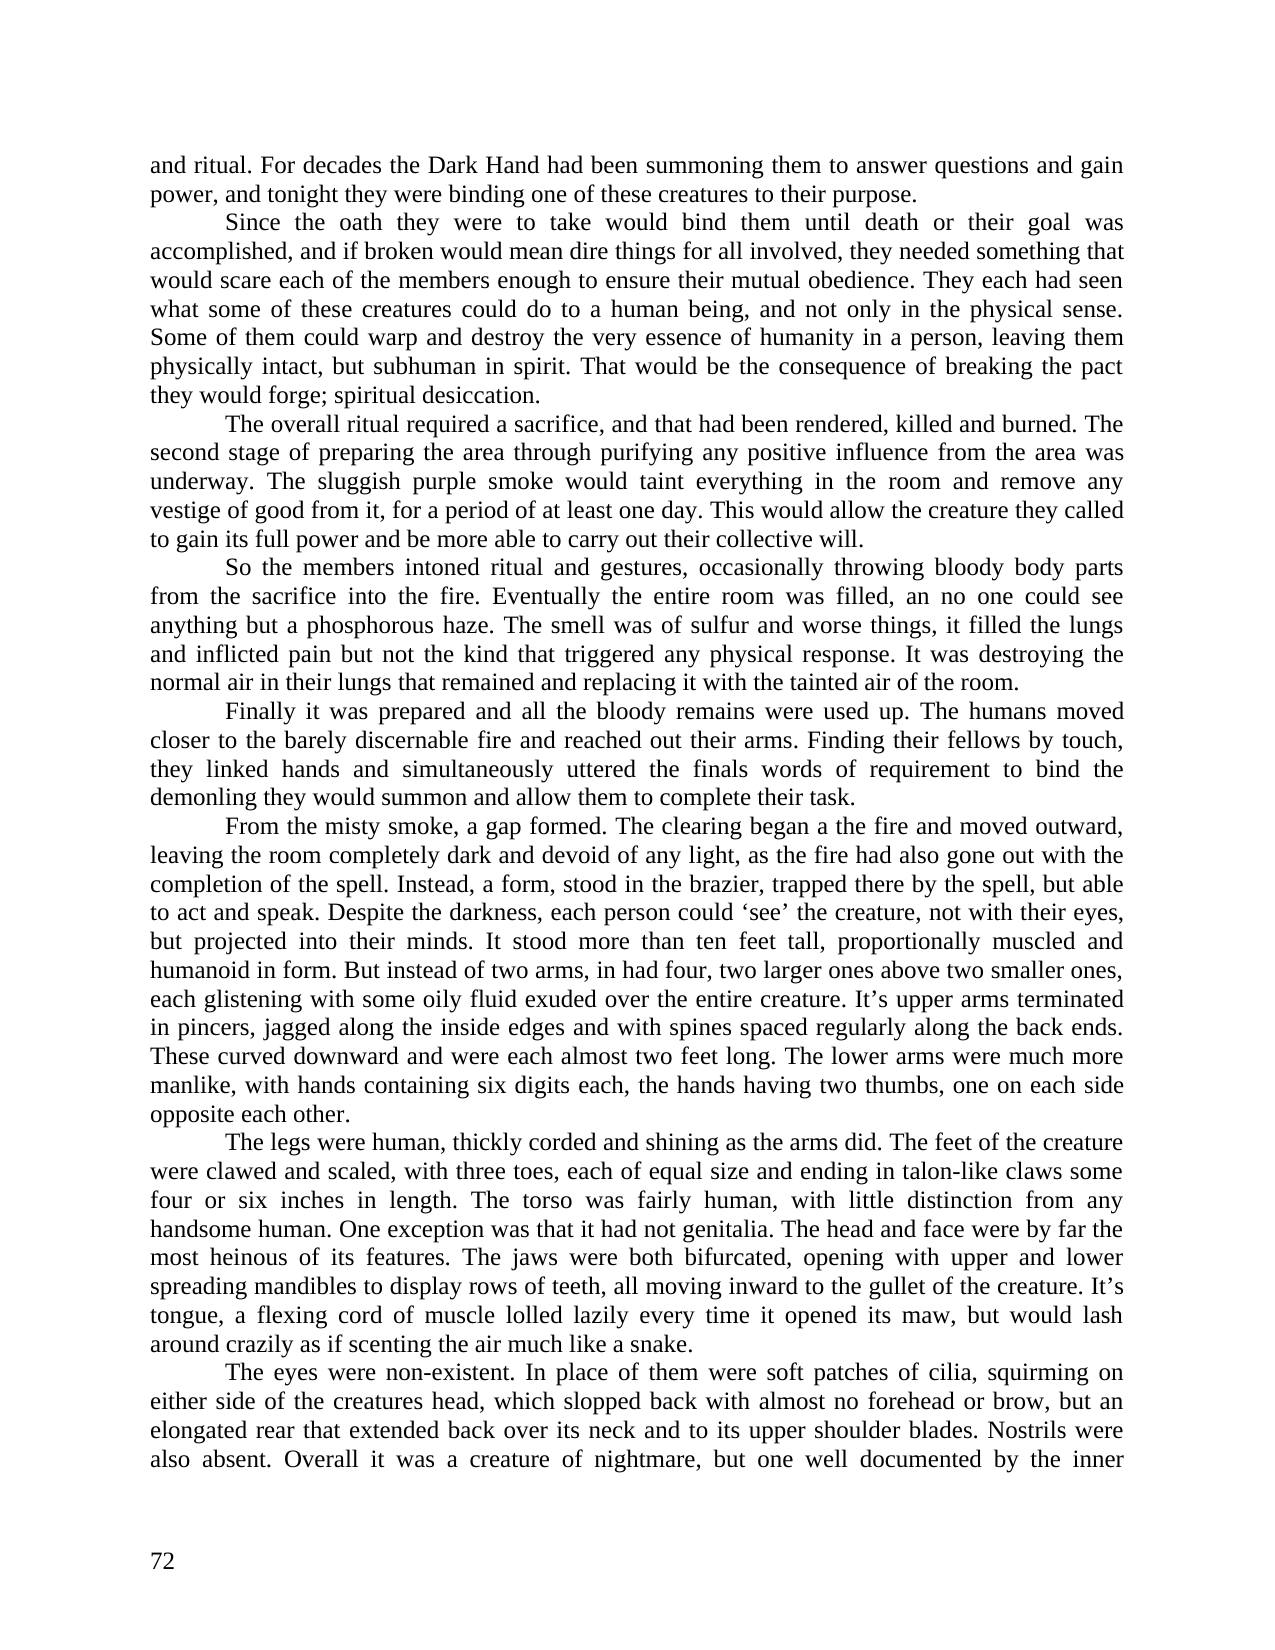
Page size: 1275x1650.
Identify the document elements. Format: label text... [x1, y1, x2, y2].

text The legs were human, thickly corded and shining as the arms did. The feet of the creature were clawed and scaled, with three toes, each of equal size and ending in talon-like claws some four or six inches in length. The torso was fairly human, with little distinction from any handsome human. One exception was that it had not genitalia. The head and face were by far the most heinous of its features. The jaws were both bifurcated, opening with upper and lower spreading mandibles to display rows of teeth, all moving inward to the gullet of the creature. It’s tongue, a flexing cord of muscle lolled lazily every time it opened its maw, but would lash around crazily as if scenting the air much like a snake. [150, 1127, 1125, 1357]
text Finally it was prepared and all the bloody remains were used up. The humans moved closer to the barely discernable fire and reached out their arms. Finding their fellows by touch, they linked hands and simultaneously uttered the finals words of requirement to bind the demonling they would summon and allow them to complete their task. [150, 696, 1125, 811]
text and ritual. For decades the Dark Hand had been summoning them to answer questions and gain power, and tonight they were binding one of these creatures to their purpose. [150, 150, 1125, 207]
text So the members intoned ritual and gestures, occasionally throwing bloody body parts from the sacrifice into the fire. Eventually the entire room was filled, an no one could see anything but a phosphorous haze. The smell was of sulfur and worse things, it filled the lungs and inflicted pain but not the kind that triggered any physical response. It was destroying the normal air in their lungs that remained and replacing it with the tainted air of the room. [150, 552, 1125, 696]
text The eyes were non-existent. In place of them were soft patches of cilia, squirming on either side of the creatures head, which slopped back with almost no forehead or brow, but an elongated rear that extended back over its neck and to its upper shoulder blades. Nostrils were also absent. Overall it was a creature of nightmare, but one well documented by the inner [150, 1357, 1125, 1472]
text From the misty smoke, a gap formed. The clearing began a the fire and moved outward, leaving the room completely dark and devoid of any light, as the fire had also gone out with the completion of the spell. Instead, a form, stood in the brazier, trapped there by the spell, but able to act and speak. Despite the darkness, each person could ‘see’ the creature, not with their eyes, but projected into their minds. It stood more than ten feet tall, proportionally muscled and humanoid in form. But instead of two arms, in had four, two larger ones above two smaller ones, each glistening with some oily fluid exuded over the entire creature. It’s upper arms terminated in pincers, jagged along the inside edges and with spines spaced regularly along the back ends. These curved downward and were each almost two feet long. The lower arms were much more manlike, with hands containing six digits each, the hands having two thumbs, one on each side opposite each other. [150, 811, 1125, 1127]
text The overall ritual required a sacrifice, and that had been rendered, killed and burned. The second stage of preparing the area through purifying any positive influence from the area was underway. The sluggish purple smoke would taint everything in the room and remove any vestige of good from it, for a period of at least one day. This would allow the creature they called to gain its full power and be more able to carry out their collective will. [150, 409, 1125, 552]
text Since the oath they were to take would bind them until death or their goal was accomplished, and if broken would mean dire things for all involved, they needed something that would scare each of the members enough to ensure their mutual obedience. They each had seen what some of these creatures could do to a human being, and not only in the physical sense. Some of them could warp and destroy the very essence of humanity in a person, leaving them physically intact, but subhuman in spirit. That would be the consequence of breaking the pact they would forge; spiritual desiccation. [150, 207, 1125, 409]
